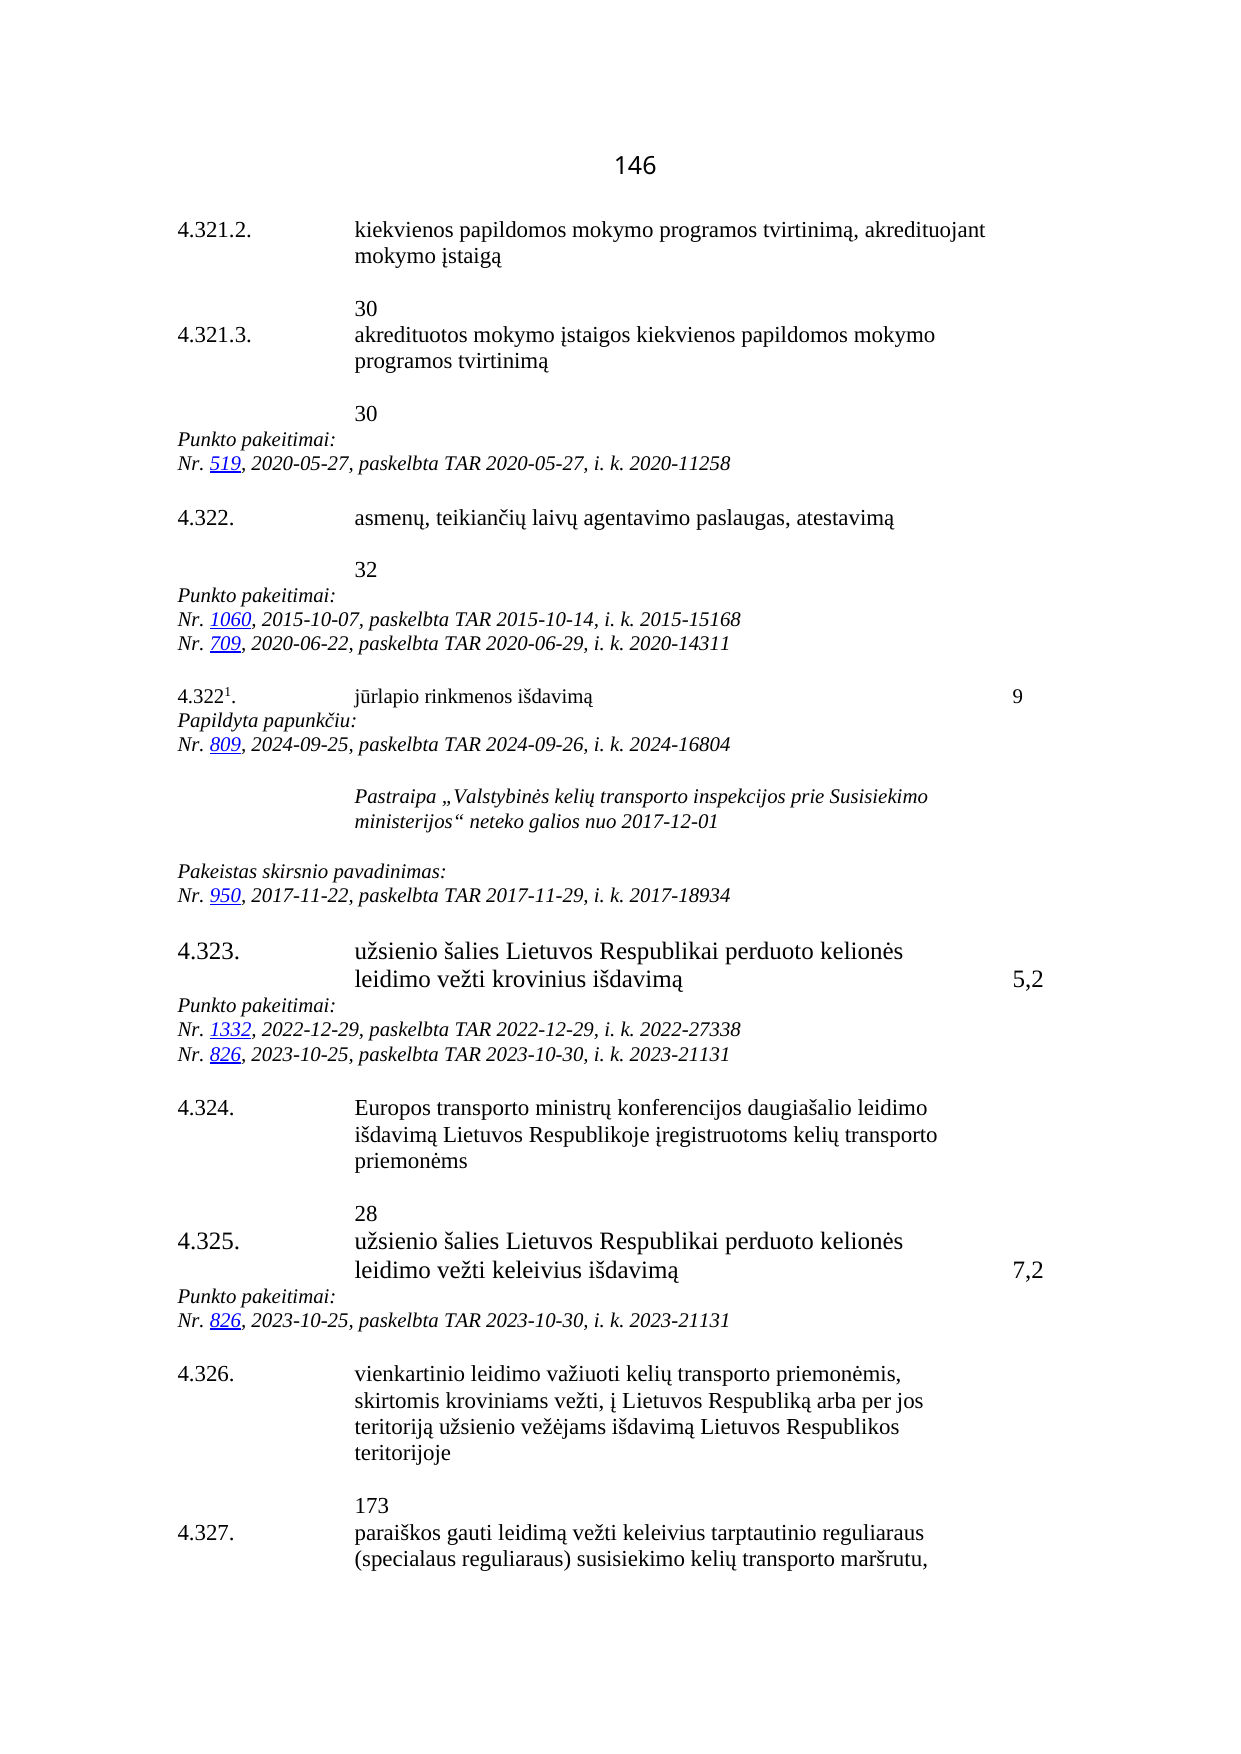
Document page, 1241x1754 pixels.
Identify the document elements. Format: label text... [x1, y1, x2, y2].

text Nr. 826, 2023-10-25, paskelbta TAR 2023-10-30, i. k. 2023-21131 [177, 1308, 1092, 1332]
text Nr. 709, 2020-06-22, paskelbta TAR 2020-06-29, i. k. 2020-14311 [177, 631, 1092, 655]
text Nr. 1060, 2015-10-07, paskelbta TAR 2015-10-14, i. k. 2015-15168 [177, 607, 1092, 631]
text teritorijoje 173 [354, 1439, 945, 1518]
text Nr. 1332, 2022-12-29, paskelbta TAR 2022-12-29, i. k. 2022-27338 [177, 1017, 1092, 1041]
text 4.325. užsienio šalies Lietuvos Respublikai perduoto kelionės [177, 1226, 1092, 1255]
text 4.323. užsienio šalies Lietuvos Respublikai perduoto kelionės [177, 936, 1092, 964]
text 4.327. paraiškos gauti leidimą vežti keleivius tarptautinio reguliaraus [177, 1518, 945, 1545]
text (specialaus reguliaraus) susisiekimo kelių transporto maršrutu, [354, 1545, 945, 1571]
text išdavimą Lietuvos Respublikoje įregistruotoms kelių transporto [354, 1121, 945, 1147]
text Punkto pakeitimai: [177, 993, 1092, 1017]
text leidimo vežti keleivius išdavimą 7,2 [354, 1255, 1092, 1283]
text teritoriją užsienio vežėjams išdavimą Lietuvos Respublikos [354, 1413, 945, 1439]
text Nr. 809, 2024-09-25, paskelbta TAR 2024-09-26, i. k. 2024-16804 [177, 732, 1092, 756]
text 4.326. vienkartinio leidimo važiuoti kelių transporto priemonėmis, [177, 1360, 945, 1387]
text Punkto pakeitimai: [177, 583, 1092, 607]
text Pastraipa „Valstybinės kelių transporto inspekcijos prie Susisiekimo ministerijos“ neteko galios nuo 2017-12-01 [354, 784, 945, 859]
text skirtomis kroviniams vežti, į Lietuvos Respubliką arba per jos [354, 1387, 945, 1413]
text Pakeistas skirsnio pavadinimas: [177, 859, 1092, 883]
text 4.321.2. kiekvienos papildomos mokymo programos tvirtinimą, akredituojant mokymo įstaigą 30 [177, 216, 1004, 321]
text leidimo vežti krovinius išdavimą 5,2 [354, 964, 1092, 993]
text 4.3221. jūrlapio rinkmenos išdavimą 9 [177, 683, 1092, 708]
text 4.324. Europos transporto ministrų konferencijos daugiašalio leidimo [177, 1094, 945, 1121]
text Punkto pakeitimai: [177, 427, 1092, 451]
text 4.321.3. akredituotos mokymo įstaigos kiekvienos papildomos mokymo programos tvirtinimą 30 [177, 321, 1004, 427]
text 4.322. asmenų, teikiančių laivų agentavimo paslaugas, atestavimą 32 [177, 503, 1004, 583]
text Papildyta papunkčiu: [177, 708, 1092, 732]
text Nr. 519, 2020-05-27, paskelbta TAR 2020-05-27, i. k. 2020-11258 [177, 451, 1092, 475]
text Nr. 826, 2023-10-25, paskelbta TAR 2023-10-30, i. k. 2023-21131 [177, 1041, 1092, 1066]
text Punkto pakeitimai: [177, 1283, 1092, 1308]
text priemonėms 28 [354, 1147, 945, 1226]
text Nr. 950, 2017-11-22, paskelbta TAR 2017-11-29, i. k. 2017-18934 [177, 883, 1092, 907]
